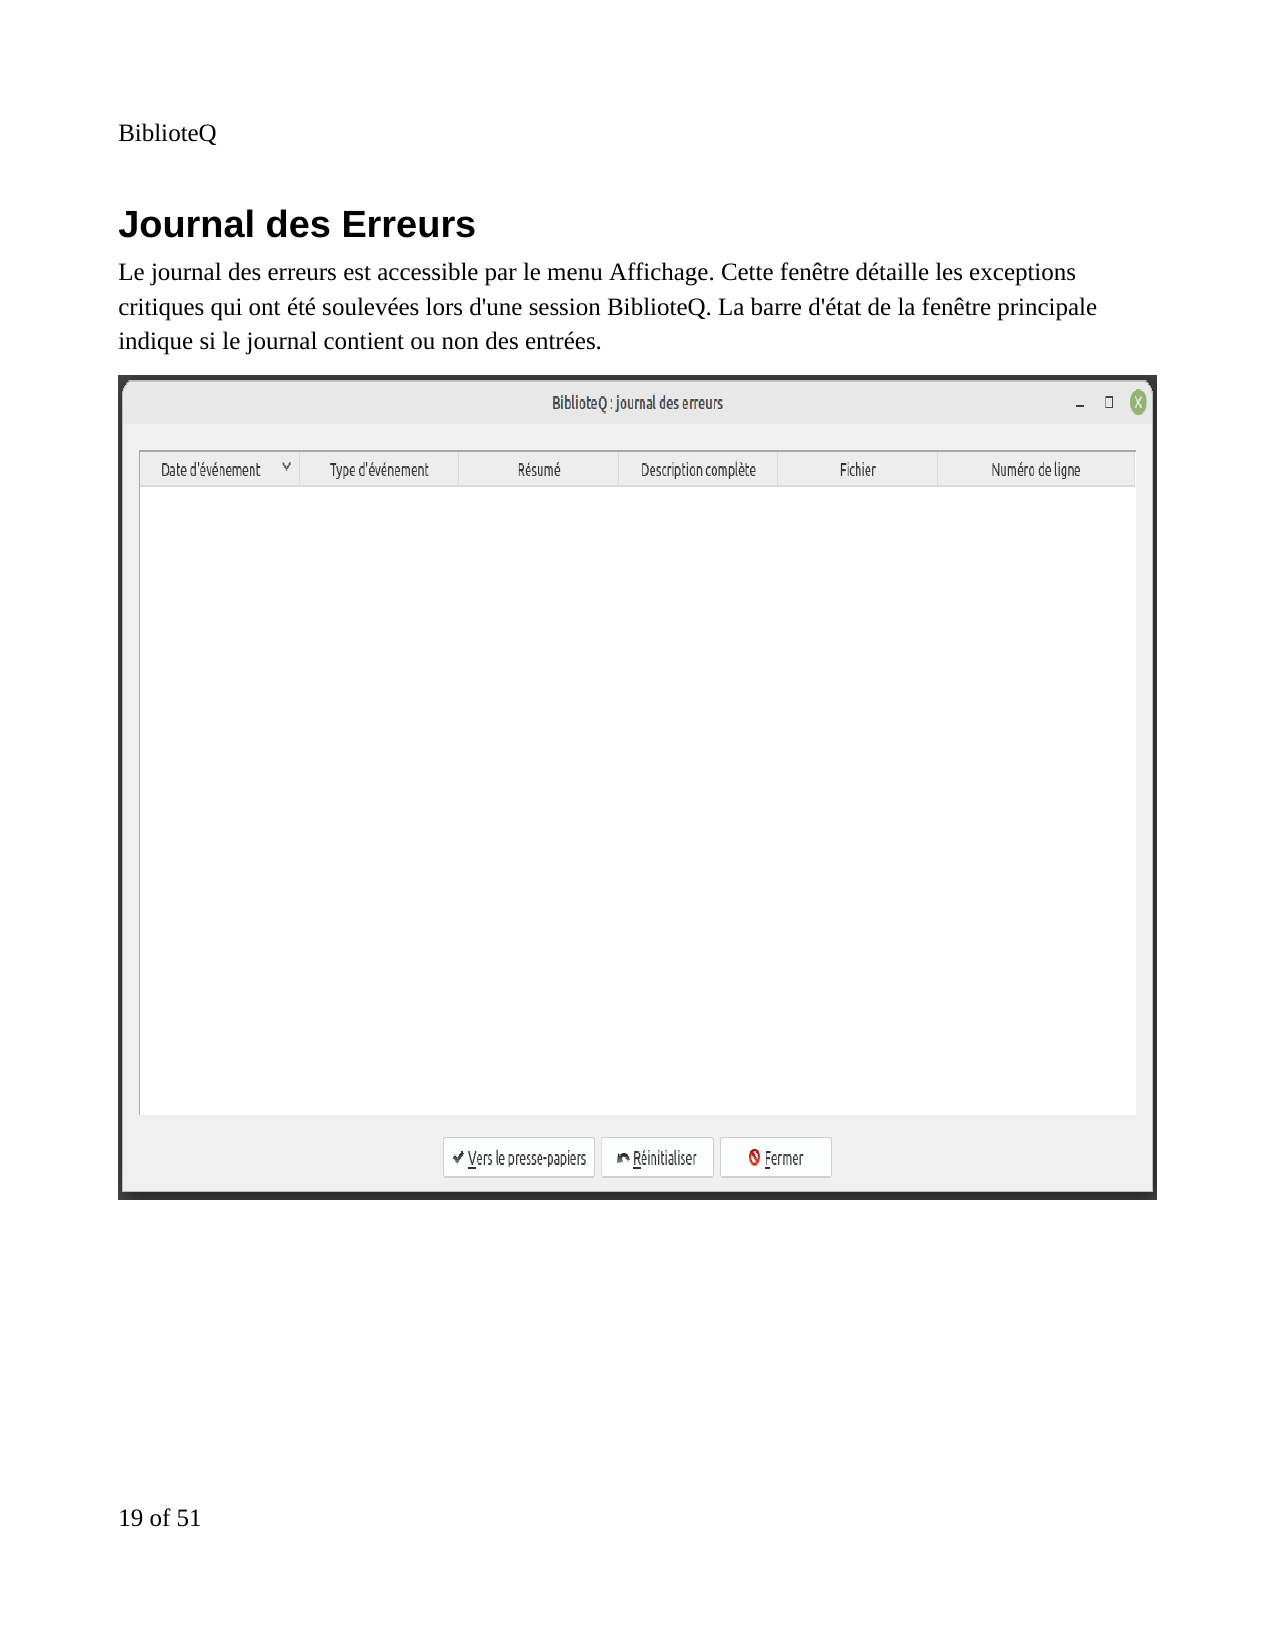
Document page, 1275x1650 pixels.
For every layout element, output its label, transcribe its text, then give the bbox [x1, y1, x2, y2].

text Le journal des erreurs est accessible par le menu Affichage. Cette fenêtre détaille les exceptions critiques qui ont été soulevées lors d'une session BiblioteQ. La barre d'état de la fenêtre principale indique si le journal contient ou non des entrées. [118, 257, 1157, 355]
subtitle Journal des Erreurs [118, 201, 1157, 245]
picture [118, 375, 1157, 1200]
